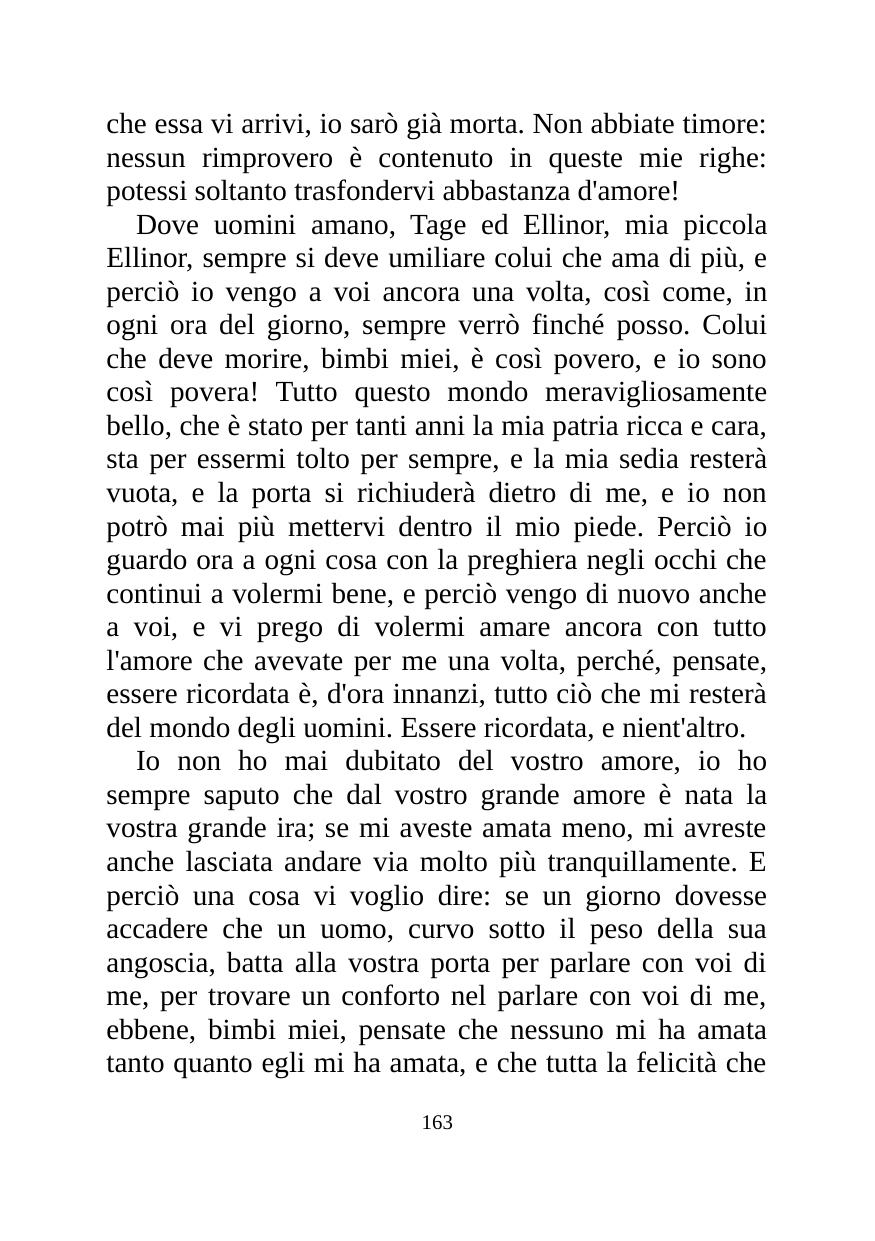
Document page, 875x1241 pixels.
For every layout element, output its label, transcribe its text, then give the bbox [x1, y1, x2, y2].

text che essa vi arrivi, io sarò già morta. Non abbiate timore: nessun rimprovero è contenuto in queste mie righe: potessi soltanto trasfondervi abbastanza d'amore! [106, 106, 768, 207]
text Io non ho mai dubitato del vostro amore, io ho sempre saputo che dal vostro grande amore è nata la vostra grande ira; se mi aveste amata meno, mi avreste anche lasciata andare via molto più tranquillamente. E perciò una cosa vi voglio dire: se un giorno dovesse accadere che un uomo, curvo sotto il peso della sua angoscia, batta alla vostra porta per parlare con voi di me, per trovare un conforto nel parlare con voi di me, ebbene, bimbi miei, pensate che nessuno mi ha amata tanto quanto egli mi ha amata, e che tutta la felicità che [106, 743, 768, 1079]
text Dove uomini amano, Tage ed Ellinor, mia piccola Ellinor, sempre si deve umiliare colui che ama di più, e perciò io vengo a voi ancora una volta, così come, in ogni ora del giorno, sempre verrò finché posso. Colui che deve morire, bimbi miei, è così povero, e io sono così povera! Tutto questo mondo meravigliosamente bello, che è stato per tanti anni la mia patria ricca e cara, sta per essermi tolto per sempre, e la mia sedia resterà vuota, e la porta si richiuderà dietro di me, e io non potrò mai più mettervi dentro il mio piede. Perciò io guardo ora a ogni cosa con la preghiera negli occhi che continui a volermi bene, e perciò vengo di nuovo anche a voi, e vi prego di volermi amare ancora con tutto l'amore che avevate per me una volta, perché, pensate, essere ricordata è, d'ora innanzi, tutto ciò che mi resterà del mondo degli uomini. Essere ricordata, e nient'altro. [106, 207, 768, 743]
